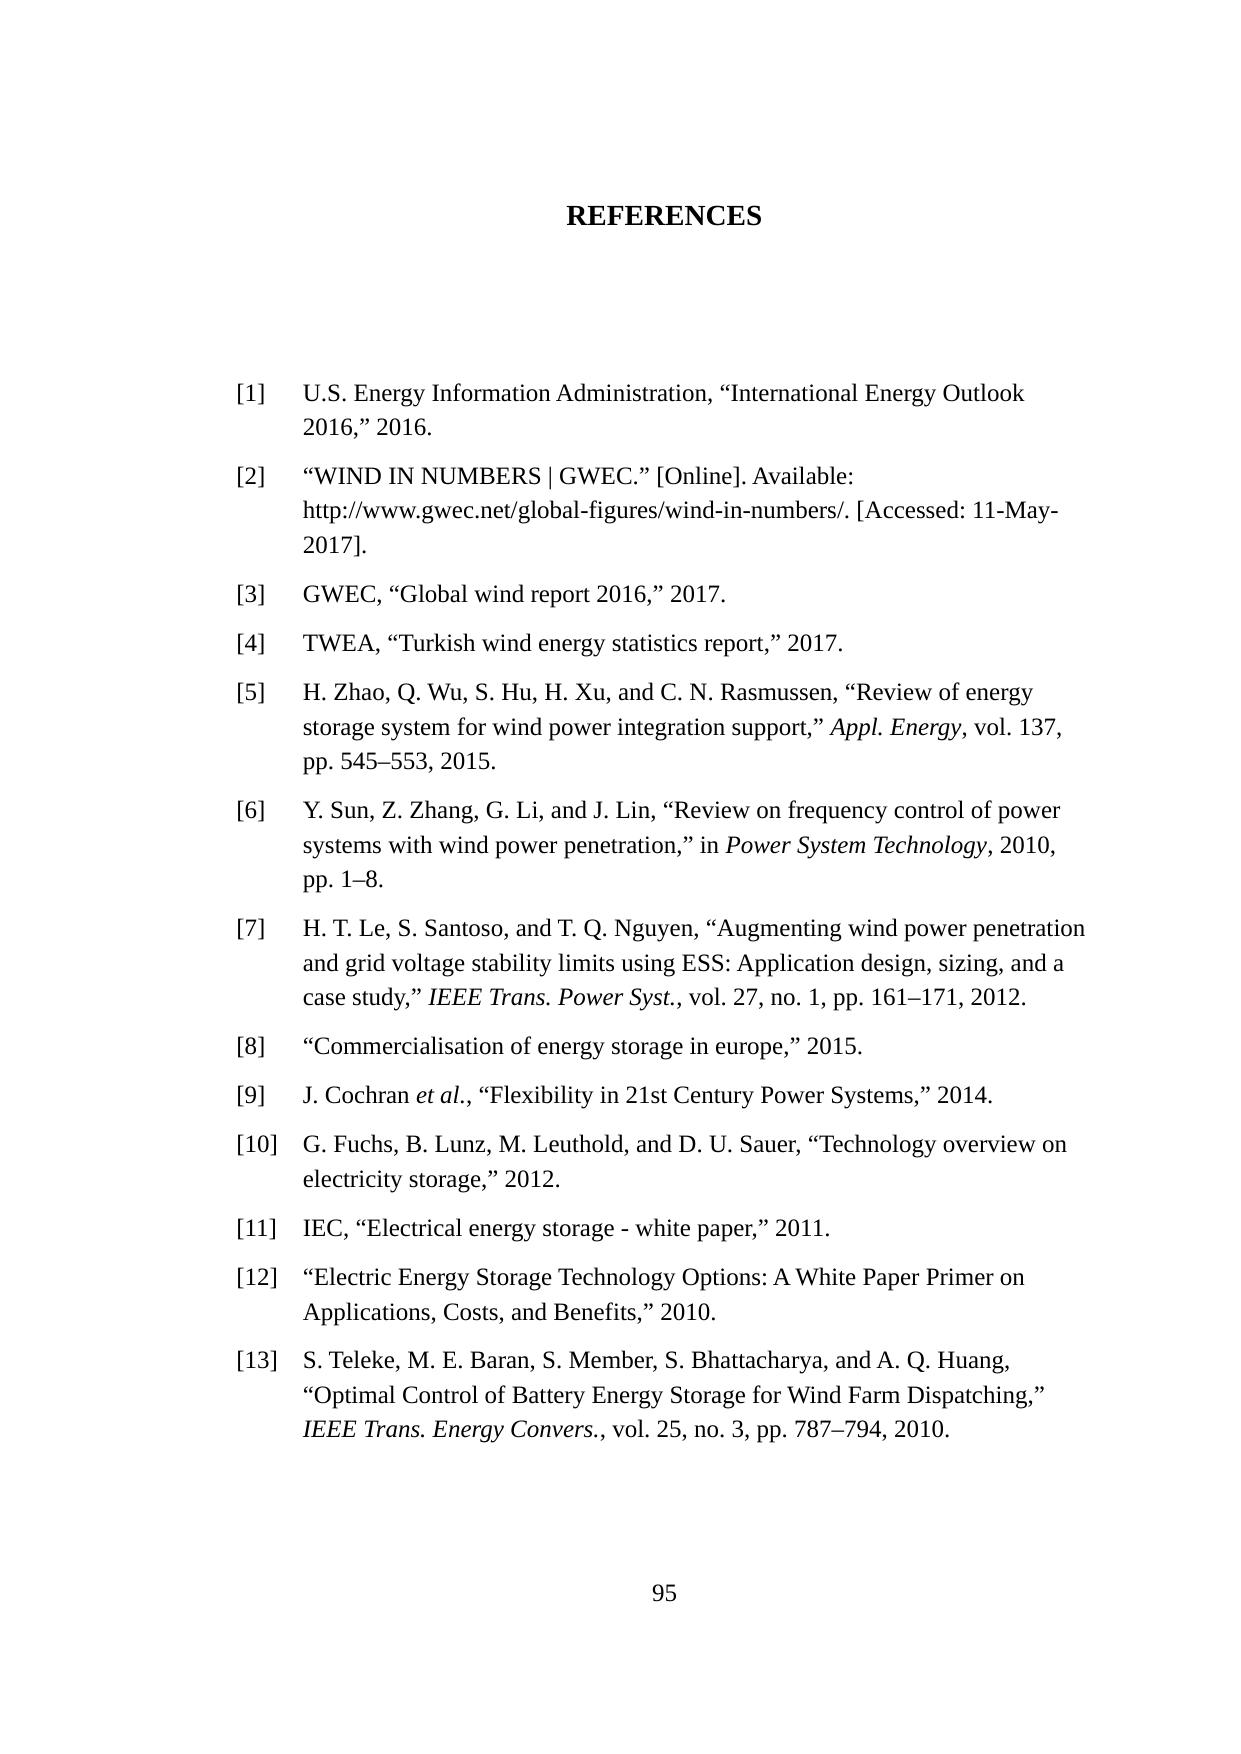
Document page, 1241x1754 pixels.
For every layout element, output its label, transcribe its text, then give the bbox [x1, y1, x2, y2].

text [11] IEC, “Electrical energy storage - white paper,” 2011. [236, 1213, 1093, 1242]
text [12] “Electric Energy Storage Technology Options: A White Paper Primer on Applications, Costs, and Benefits,” 2010. [236, 1262, 1093, 1325]
text [4] TWEA, “Turkish wind energy statistics report,” 2017. [236, 628, 1093, 657]
text [9] J. Cochran et al., “Flexibility in 21st Century Power Systems,” 2014. [236, 1080, 1093, 1109]
text [8] “Commercialisation of energy storage in europe,” 2015. [236, 1031, 1093, 1060]
text [2] “WIND IN NUMBERS | GWEC.” [Online]. Available: http://www.gwec.net/global-figures/wind-in-numbers/. [Accessed: 11-May-2017]. [236, 461, 1093, 559]
text [10] G. Fuchs, B. Lunz, M. Leuthold, and D. U. Sauer, “Technology overview on electricity storage,” 2012. [236, 1129, 1093, 1193]
text [1] U.S. Energy Information Administration, “International Energy Outlook 2016,” 2016. [236, 378, 1093, 441]
text [5] H. Zhao, Q. Wu, S. Hu, H. Xu, and C. N. Rasmussen, “Review of energy storage system for wind power integration support,” Appl. Energy, vol. 137, pp. 545–553, 2015. [236, 677, 1093, 775]
text REFERENCES [236, 198, 1093, 231]
text [7] H. T. Le, S. Santoso, and T. Q. Nguyen, “Augmenting wind power penetration and grid voltage stability limits using ESS: Application design, sizing, and a case study,” IEEE Trans. Power Syst., vol. 27, no. 1, pp. 161–171, 2012. [236, 913, 1093, 1011]
text [3] GWEC, “Global wind report 2016,” 2017. [236, 579, 1093, 608]
text [6] Y. Sun, Z. Zhang, G. Li, and J. Lin, “Review on frequency control of power systems with wind power penetration,” in Power System Technology, 2010, pp. 1–8. [236, 795, 1093, 893]
text [13] S. Teleke, M. E. Baran, S. Member, S. Bhattacharya, and A. Q. Huang, “Optimal Control of Battery Energy Storage for Wind Farm Dispatching,” IEEE Trans. Energy Convers., vol. 25, no. 3, pp. 787–794, 2010. [236, 1346, 1093, 1443]
